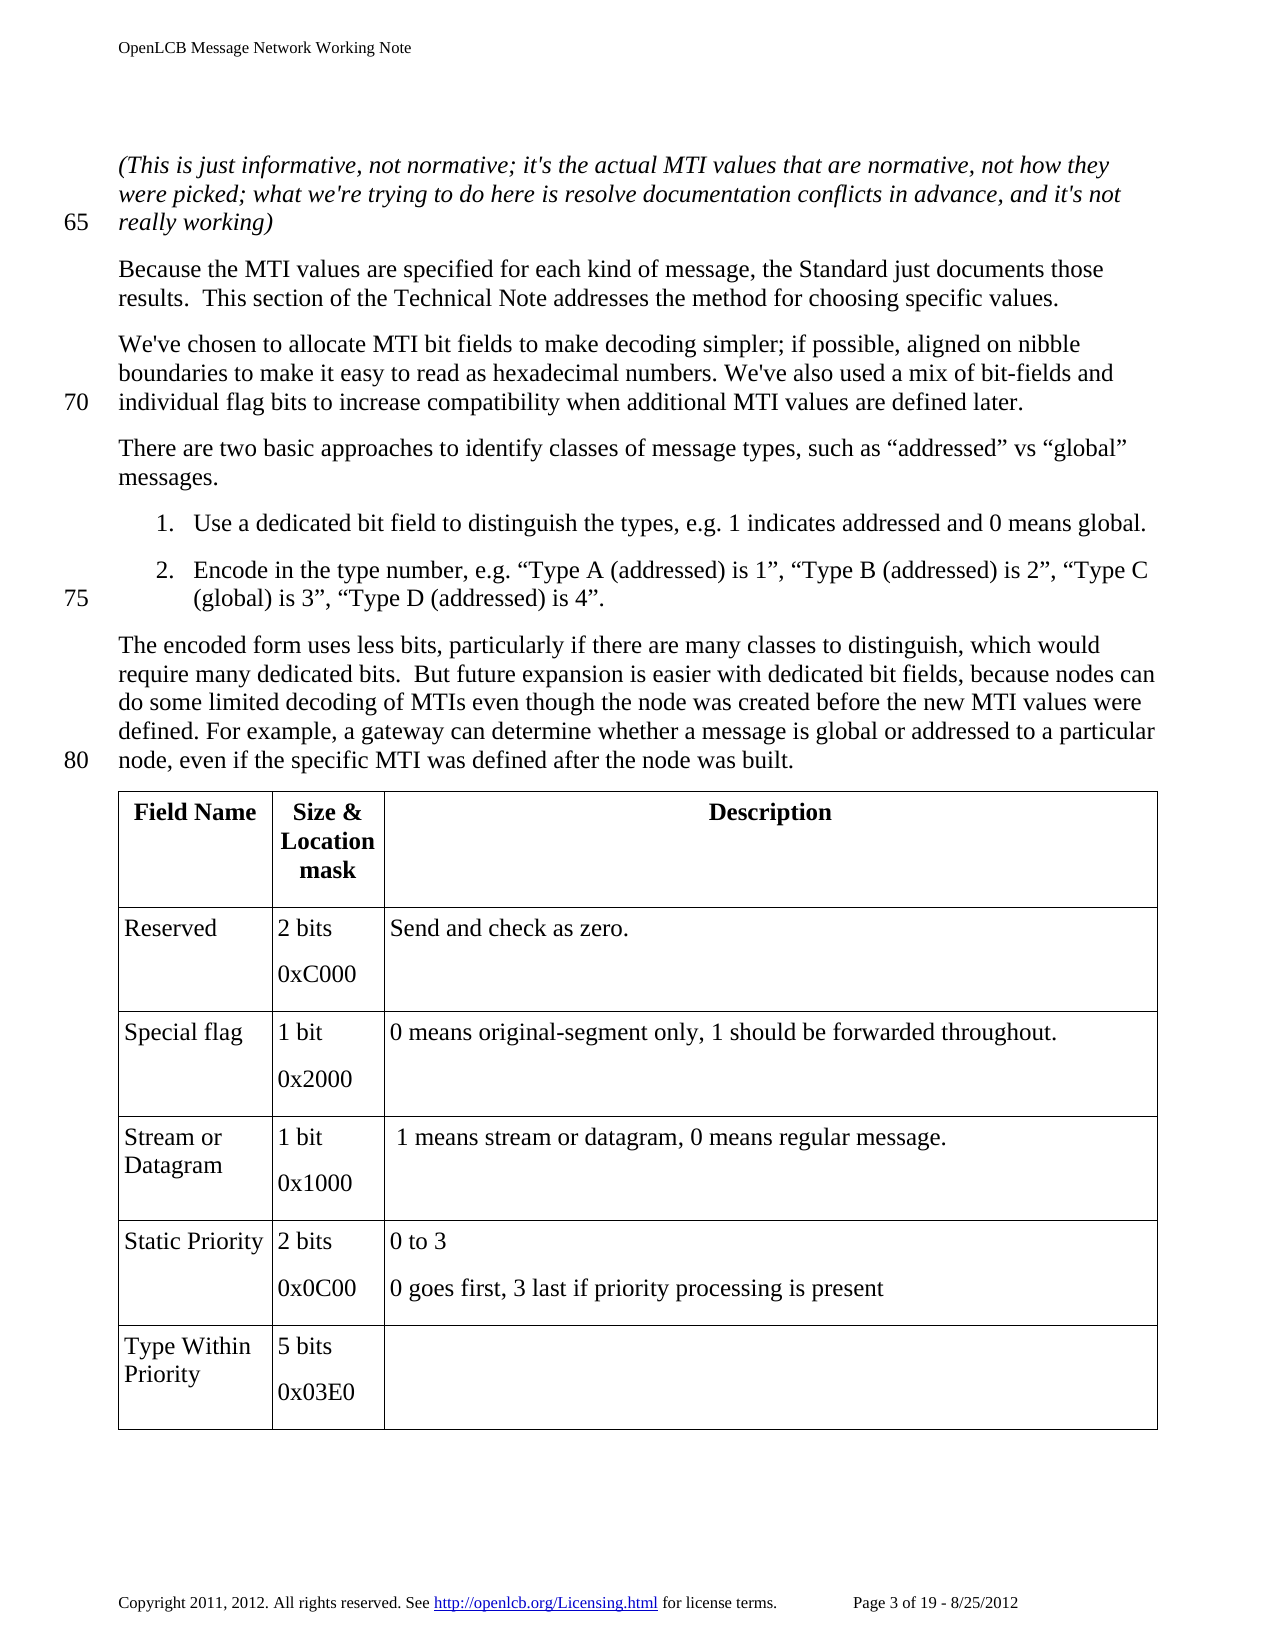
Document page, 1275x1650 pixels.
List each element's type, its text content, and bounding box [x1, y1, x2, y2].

table_cell Stream or Datagram [119, 1117, 272, 1220]
table_cell Send and check as zero. [385, 908, 1157, 1011]
table_cell 0 means original-segment only, 1 should be forwarded throughout. [385, 1012, 1157, 1116]
text Because the MTI values are specified for each kind of message, the Standard just documents those results. This section of the Technical Note addresses the method for choosing specific values. [118, 254, 1157, 311]
text (This is just informative, not normative; it's the actual MTI values that are normative, not how they were picked; what we're trying to do here is resolve documentation conflicts in advance, and it's not really working) [118, 150, 1157, 236]
table_cell Special flag [119, 1012, 272, 1116]
table_cell 1 bit 0x2000 [273, 1012, 384, 1116]
table_cell 1 bit 0x1000 [273, 1117, 384, 1220]
table_cell Type Within Priority [119, 1326, 272, 1429]
list Use a dedicated bit field to distinguish the types, e.g. 1 indicates addressed and 0 means global. [156, 508, 1157, 537]
table_cell 2 bits 0xC000 [273, 908, 384, 1011]
table_cell 1 means stream or datagram, 0 means regular message. [385, 1117, 1157, 1220]
list Encode in the type number, e.g. “Type A (addressed) is 1”, “Type B (addressed) is 2”, “Type C (global) is 3”, “Type D (addressed) is 4”. [156, 555, 1157, 612]
table_cell Reserved [119, 908, 272, 1011]
text The encoded form uses less bits, particularly if there are many classes to distinguish, which would require many dedicated bits. But future expansion is easier with dedicated bit fields, because nodes can do some limited decoding of MTIs even though the node was created before the new MTI values were defined. For example, a gateway can determine whether a message is global or addressed to a particular node, even if the specific MTI was defined after the node was built. [118, 630, 1157, 774]
table_cell 0 to 3 0 goes first, 3 last if priority processing is present [385, 1221, 1157, 1325]
text There are two basic approaches to identify classes of message types, such as “addressed” vs “global” messages. [118, 433, 1157, 491]
table_cell Static Priority [119, 1221, 272, 1325]
table_cell 5 bits 0x03E0 [273, 1326, 384, 1429]
text We've chosen to allocate MTI bit fields to make decoding simpler; if possible, aligned on nibble boundaries to make it easy to read as hexadecimal numbers. We've also used a mix of bit-fields and individual flag bits to increase compatibility when additional MTI values are defined later. [118, 329, 1157, 415]
table_header Field Name [119, 792, 272, 907]
table_cell 2 bits 0x0C00 [273, 1221, 384, 1325]
table_cell [385, 1326, 1157, 1429]
table_header Size & Location mask [273, 792, 384, 907]
table_header Description [385, 792, 1157, 907]
